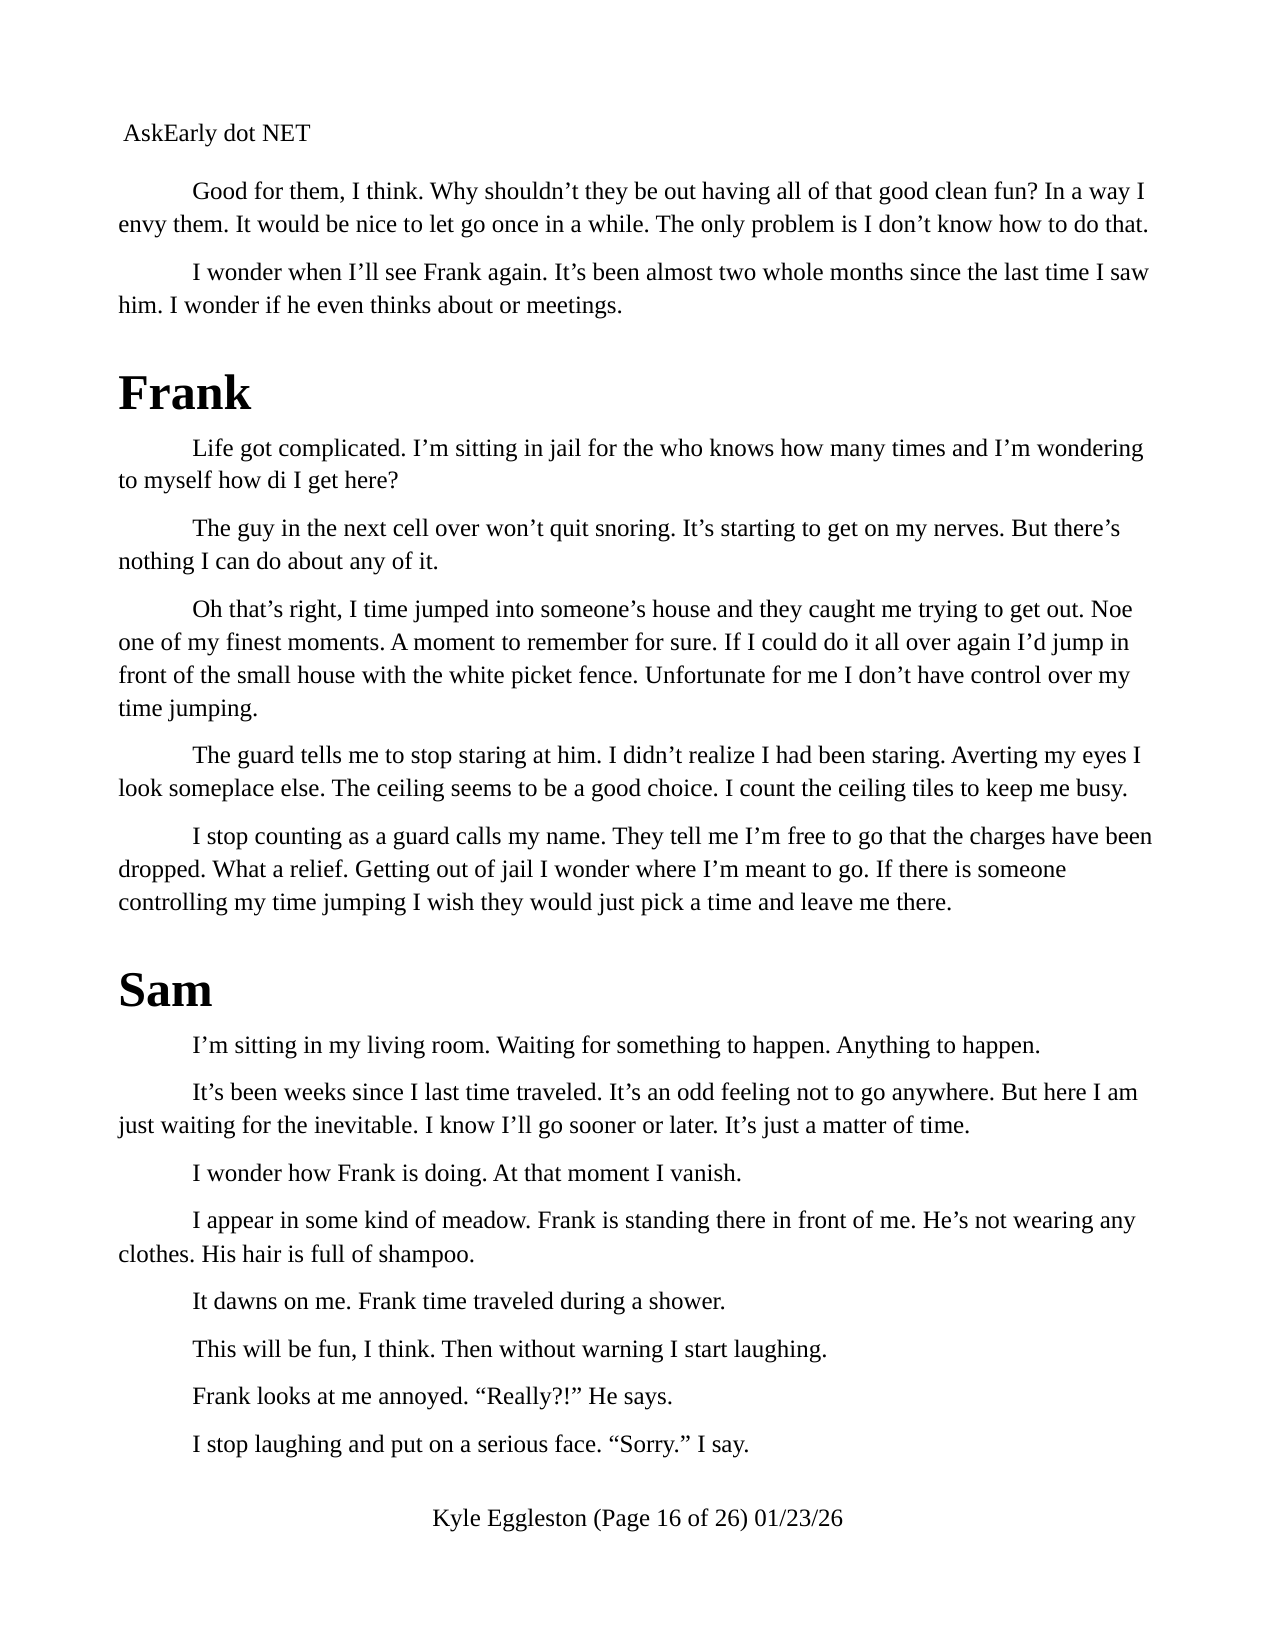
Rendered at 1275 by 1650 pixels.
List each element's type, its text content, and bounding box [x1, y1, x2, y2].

text I’m sitting in my living room. Waiting for something to happen. Anything to happen. [118, 1030, 1157, 1058]
text I wonder when I’ll see Frank again. It’s been almost two whole months since the last time I saw him. I wonder if he even thinks about or meetings. [118, 257, 1157, 319]
text I appear in some kind of meadow. Frank is standing there in front of me. He’s not wearing any clothes. His hair is full of shampoo. [118, 1206, 1157, 1267]
subtitle Sam [118, 960, 1157, 1017]
text I wonder how Frank is doing. At that moment I vanish. [118, 1158, 1157, 1187]
text The guy in the next cell over won’t quit snoring. It’s starting to get on my nerves. But there’s nothing I can do about any of it. [118, 513, 1157, 575]
text Good for them, I think. Why shouldn’t they be out having all of that good clean fun? In a way I envy them. It would be nice to let go once in a while. The only problem is I don’t know how to do that. [118, 176, 1157, 238]
text I stop laughing and put on a serious face. “Sorry.” I say. [118, 1429, 1157, 1458]
text It dawns on me. Frank time traveled during a shower. [118, 1286, 1157, 1315]
text I stop counting as a guard calls my name. They tell me I’m free to go that the charges have been dropped. What a relief. Getting out of jail I wonder where I’m meant to go. If there is someone controlling my time jumping I wish they would just pick a time and leave me there. [118, 821, 1157, 916]
subtitle Frank [118, 363, 1157, 420]
text Frank looks at me annoyed. “Really?!” He says. [118, 1381, 1157, 1410]
text Life got complicated. I’m sitting in jail for the who knows how many times and I’m wondering to myself how di I get here? [118, 433, 1157, 494]
text The guard tells me to stop staring at him. I didn’t realize I had been staring. Averting my eyes I look someplace else. The ceiling seems to be a good choice. I count the ceiling tiles to keep me busy. [118, 741, 1157, 802]
text Oh that’s right, I time jumped into someone’s house and they caught me trying to get out. Noe one of my finest moments. A moment to remember for sure. If I could do it all over again I’d jump in front of the small house with the white picket fence. Unfortunate for me I don’t have control over my time jumping. [118, 594, 1157, 722]
text It’s been weeks since I last time traveled. It’s an odd feeling not to go anywhere. But here I am just waiting for the inevitable. I know I’ll go sooner or later. It’s just a matter of time. [118, 1077, 1157, 1139]
text This will be fun, I think. Then without warning I start laughing. [118, 1334, 1157, 1363]
